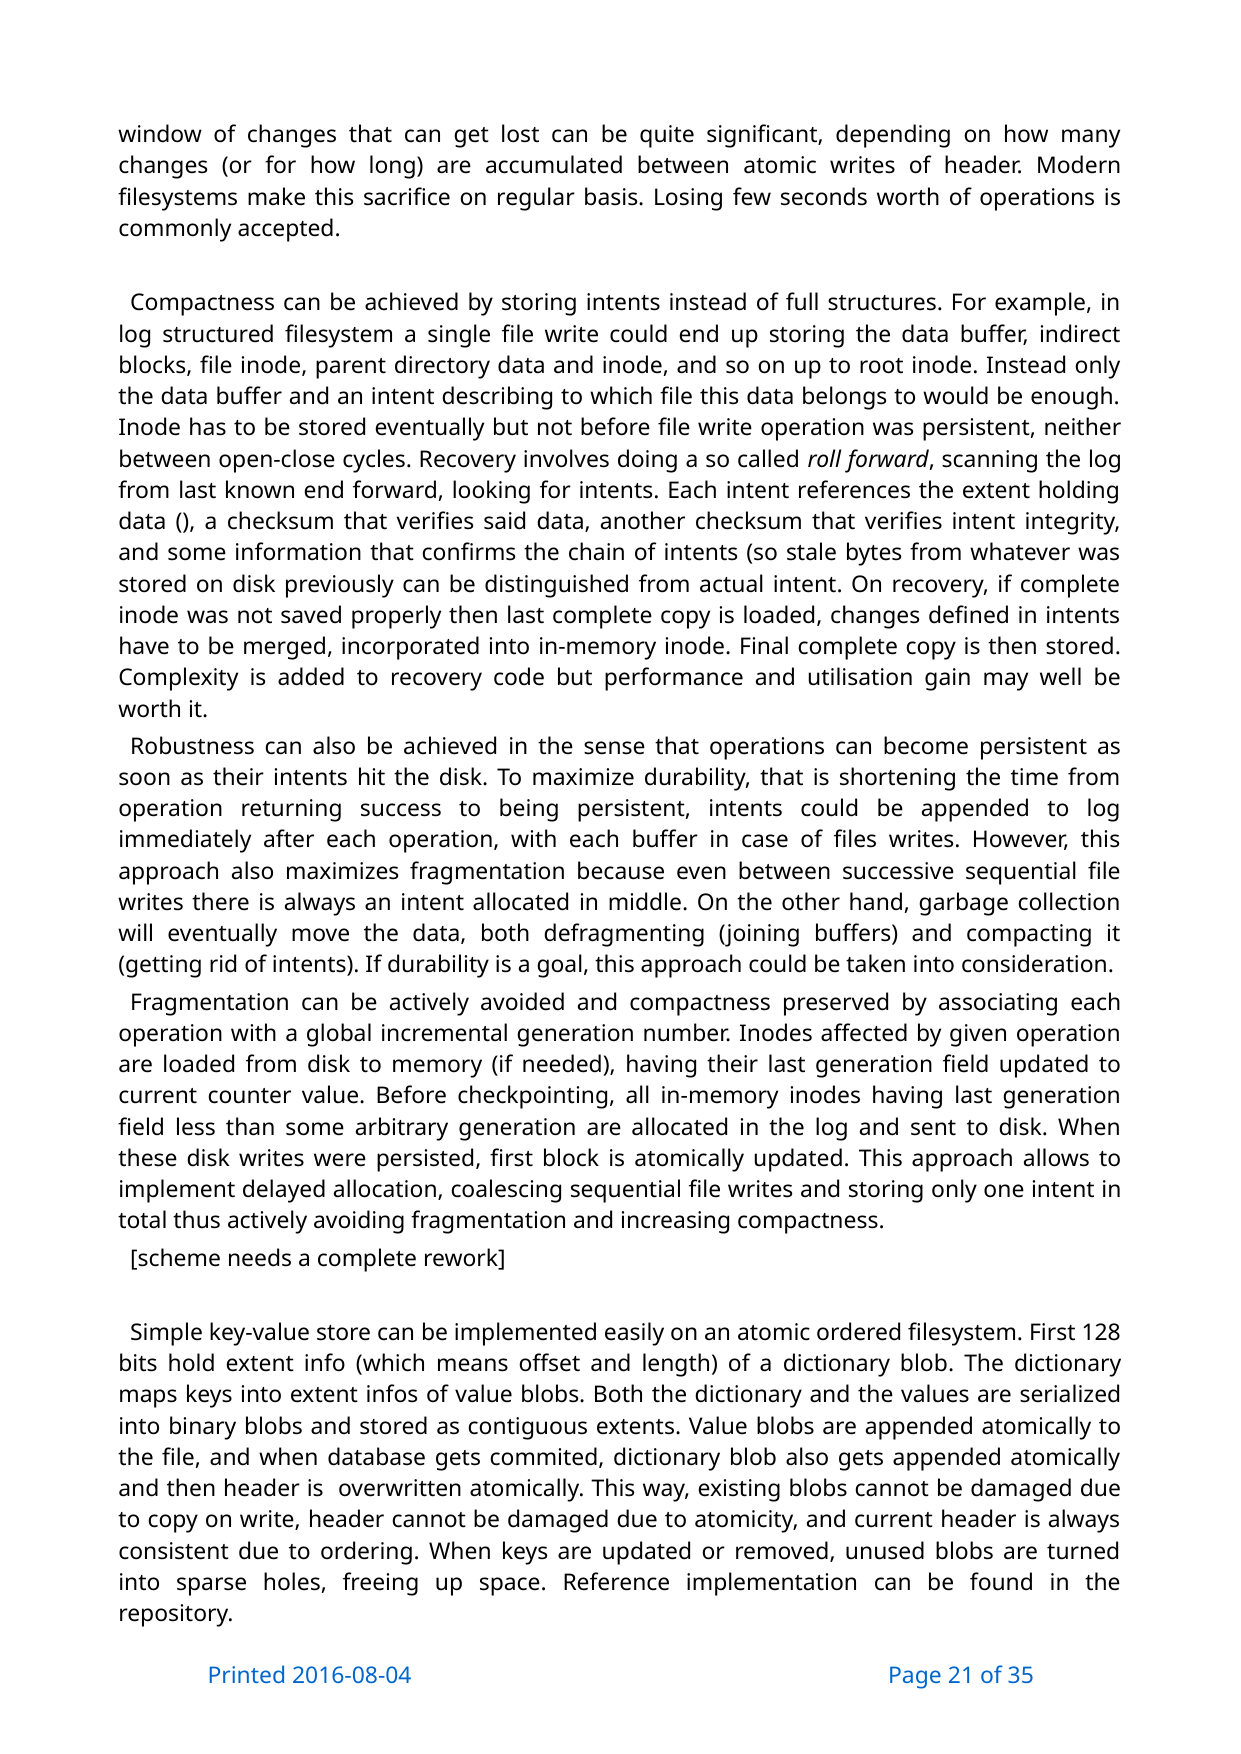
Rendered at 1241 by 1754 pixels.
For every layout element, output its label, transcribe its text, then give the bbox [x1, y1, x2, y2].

text Fragmentation can be actively avoided and compactness preserved by associating each operation with a global incremental generation number. Inodes affected by given operation are loaded from disk to memory (if needed), having their last generation field updated to current counter value. Before checkpointing, all in-memory inodes having last generation field less than some arbitrary generation are allocated in the log and sent to disk. When these disk writes were persisted, first block is atomically updated. This approach allows to implement delayed allocation, coalescing sequential file writes and storing only one intent in total thus actively avoiding fragmentation and increasing compactness. [118, 986, 1122, 1236]
text window of changes that can get lost can be quite significant, depending on how many changes (or for how long) are accumulated between atomic writes of header. Modern filesystems make this sacrifice on regular basis. Losing few seconds worth of operations is commonly accepted. [118, 118, 1122, 243]
text Compactness can be achieved by storing intents instead of full structures. For example, in log structured filesystem a single file write could end up storing the data buffer, indirect blocks, file inode, parent directory data and inode, and so on up to root inode. Instead only the data buffer and an intent describing to which file this data belongs to would be enough. Inode has to be stored eventually but not before file write operation was persistent, neither between open-close cycles. Recovery involves doing a so called roll forward, scanning the log from last known end forward, looking for intents. Each intent references the extent holding data (), a checksum that verifies said data, another checksum that verifies intent integrity, and some information that confirms the chain of intents (so stale bytes from whatever was stored on disk previously can be distinguished from actual intent. On recovery, if complete inode was not saved properly then last complete copy is loaded, changes defined in intents have to be merged, incorporated into in-memory inode. Final complete copy is then stored. Complexity is added to recovery code but performance and utilisation gain may well be worth it. [118, 286, 1122, 724]
text Robustness can also be achieved in the sense that operations can become persistent as soon as their intents hit the disk. To maximize durability, that is shortening the time from operation returning success to being persistent, intents could be appended to log immediately after each operation, with each buffer in case of files writes. However, this approach also maximizes fragmentation because even between successive sequential file writes there is always an intent allocated in middle. On the other hand, garbage collection will eventually move the data, both defragmenting (joining buffers) and compacting it (getting rid of intents). If durability is a goal, this approach could be taken into consideration. [118, 730, 1122, 980]
text Simple key-value store can be implemented easily on an atomic ordered filesystem. First 128 bits hold extent info (which means offset and length) of a dictionary blob. The dictionary maps keys into extent infos of value blobs. Both the dictionary and the values are serialized into binary blobs and stored as contiguous extents. Value blobs are appended atomically to the file, and when database gets commited, dictionary blob also gets appended atomically and then header is overwritten atomically. This way, existing blobs cannot be damaged due to copy on write, header cannot be damaged due to atomicity, and current header is always consistent due to ordering. When keys are updated or removed, unused blobs are turned into sparse holes, freeing up space. Reference implementation can be found in the repository. [118, 1316, 1122, 1628]
text [scheme needs a complete rework] [118, 1242, 1122, 1273]
